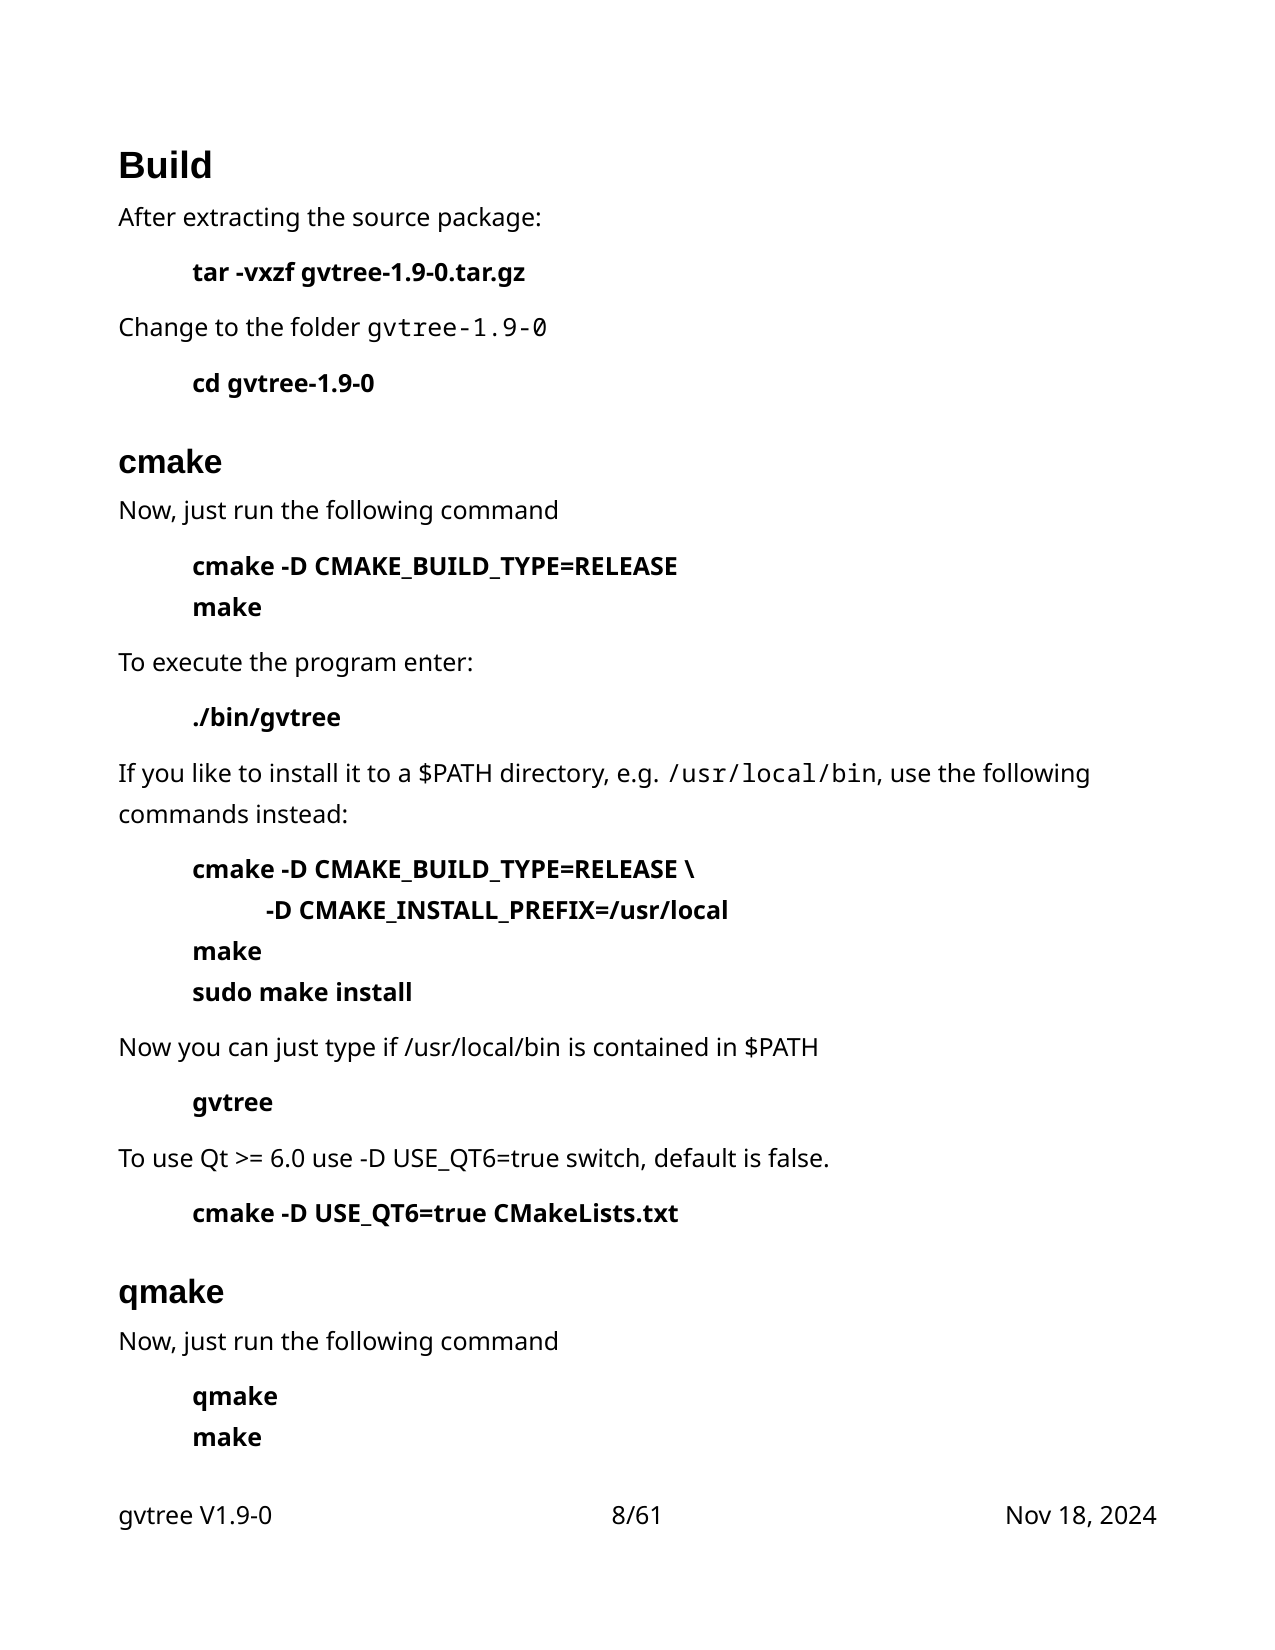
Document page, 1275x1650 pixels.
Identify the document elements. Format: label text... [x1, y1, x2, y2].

text cmake -D CMAKE_BUILD_TYPE=RELEASE make [118, 548, 1157, 623]
text cmake -D CMAKE_BUILD_TYPE=RELEASE \ -D CMAKE_INSTALL_PREFIX=/usr/local make sudo make install [118, 852, 1157, 1008]
subtitle cmake [118, 442, 1157, 480]
subtitle Build [118, 143, 1157, 187]
text gvtree [118, 1085, 1157, 1119]
text To use Qt >= 6.0 use -D USE_QT6=true switch, default is false. [118, 1140, 1157, 1174]
subtitle qmake [118, 1272, 1157, 1311]
text After extracting the source package: [118, 199, 1157, 233]
text ./bin/gvtree [118, 700, 1157, 734]
text To execute the program enter: [118, 644, 1157, 679]
text cmake -D USE_QT6=true CMakeLists.txt [118, 1196, 1157, 1230]
text Now you can just type if /usr/local/bin is contained in $PATH [118, 1029, 1157, 1064]
text Now, just run the following command [118, 493, 1157, 527]
text cd gvtree-1.9-0 [118, 366, 1157, 399]
text Change to the folder gvtree-1.9-0 [118, 310, 1157, 344]
text tar -vxzf gvtree-1.9-0.tar.gz [118, 255, 1157, 289]
text qmake make [118, 1379, 1157, 1453]
text Now, just run the following command [118, 1323, 1157, 1357]
text If you like to install it to a $PATH directory, e.g. /usr/local/bin, use the following commands instead: [118, 755, 1157, 830]
